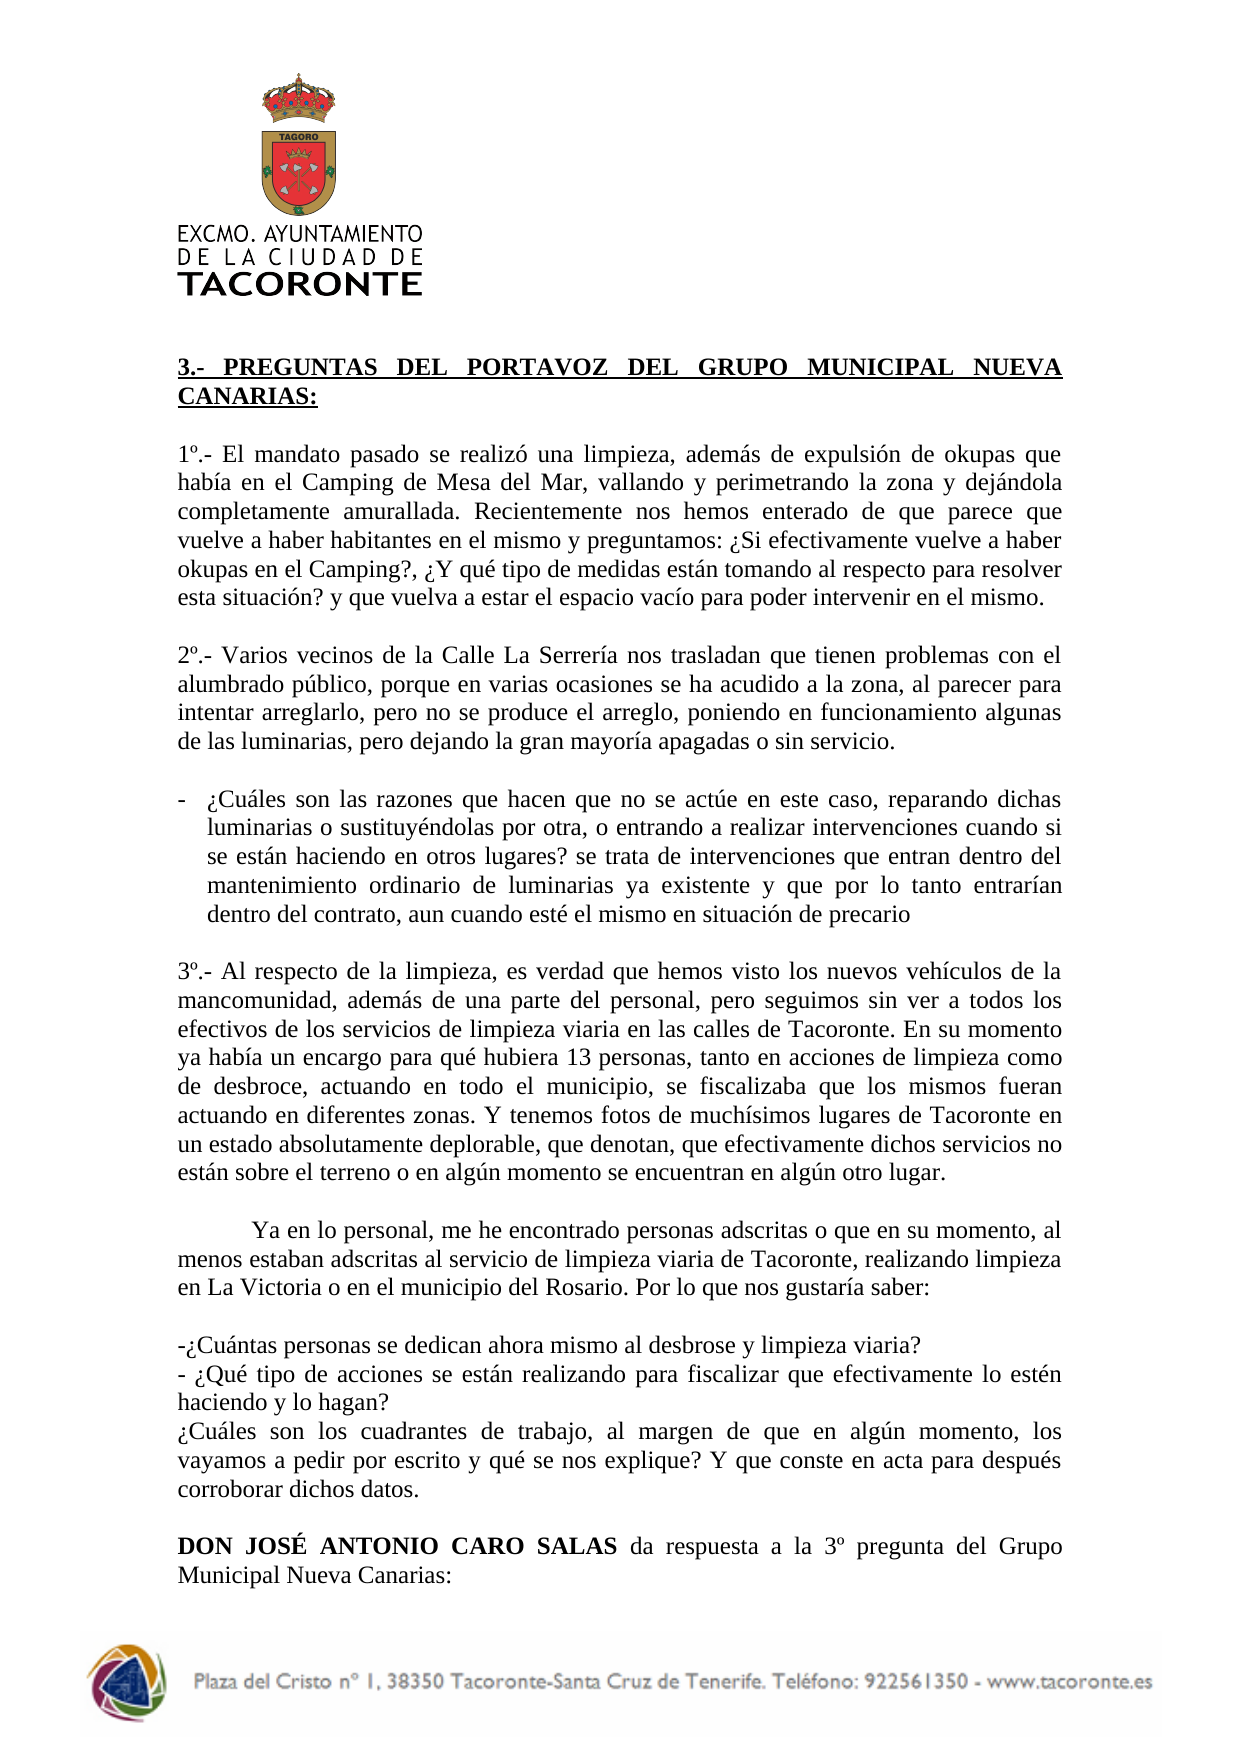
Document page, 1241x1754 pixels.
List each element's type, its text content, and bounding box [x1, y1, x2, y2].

picture [80, 1631, 1163, 1737]
list 3º.- Al respecto de la limpieza, es verdad que hemos visto los nuevos vehículos de la mancomunidad, además de una parte del personal, pero seguimos sin ver a todos los efectivos de los servicios de limpieza viaria en las calles de Tacoronte. En su momento ya había un encargo para qué hubiera 13 personas, tanto en acciones de limpieza como de desbroce, actuando en todo el municipio, se fiscalizaba que los mismos fueran actuando en diferentes zonas. Y tenemos fotos de muchísimos lugares de Tacoronte en un estado absolutamente deplorable, que denotan, que efectivamente dichos servicios no están sobre el terreno o en algún momento se encuentran en algún otro lugar. [177, 956, 1063, 1186]
text 2º.- Varios vecinos de la Calle La Serrería nos trasladan que tienen problemas con el alumbrado público, porque en varias ocasiones se ha acudido a la zona, al parecer para intentar arreglarlo, pero no se produce el arreglo, poniendo en funcionamiento algunas de las luminarias, pero dejando la gran mayoría apagadas o sin servicio. [177, 640, 1063, 755]
list -¿Cuántas personas se dedican ahora mismo al desbrose y limpieza viaria? [177, 1330, 1063, 1359]
picture [177, 73, 422, 296]
list DON JOSÉ ANTONIO CARO SALAS da respuesta a la 3º pregunta del Grupo Municipal Nueva Canarias: [177, 1531, 1063, 1589]
list - ¿Qué tipo de acciones se están realizando para fiscalizar que efectivamente lo estén haciendo y lo hagan? [177, 1359, 1063, 1416]
list ¿Cuáles son los cuadrantes de trabajo, al margen de que en algún momento, los vayamos a pedir por escrito y qué se nos explique? Y que conste en acta para después corroborar dichos datos. [177, 1416, 1063, 1502]
list ¿Cuáles son las razones que hacen que no se actúe en este caso, reparando dichas luminarias o sustituyéndolas por otra, o entrando a realizar intervenciones cuando si se están haciendo en otros lugares? se trata de intervenciones que entran dentro del mantenimiento ordinario de luminarias ya existente y que por lo tanto entrarían dentro del contrato, aun cuando esté el mismo en situación de precario [177, 784, 1063, 927]
list Ya en lo personal, me he encontrado personas adscritas o que en su momento, al menos estaban adscritas al servicio de limpieza viaria de Tacoronte, realizando limpieza en La Victoria o en el municipio del Rosario. Por lo que nos gustaría saber: [177, 1215, 1063, 1301]
text 1º.- El mandato pasado se realizó una limpieza, además de expulsión de okupas que había en el Camping de Mesa del Mar, vallando y perimetrando la zona y dejándola completamente amurallada. Recientemente nos hemos enterado de que parece que vuelve a haber habitantes en el mismo y preguntamos: ¿Si efectivamente vuelve a haber okupas en el Camping?, ¿Y qué tipo de medidas están tomando al respecto para resolver esta situación? y que vuelva a estar el espacio vacío para poder intervenir en el mismo. [177, 439, 1063, 611]
text 3.- PREGUNTAS DEL PORTAVOZ DEL GRUPO MUNICIPAL NUEVA [177, 352, 1063, 377]
text CANARIAS: [177, 378, 1063, 410]
